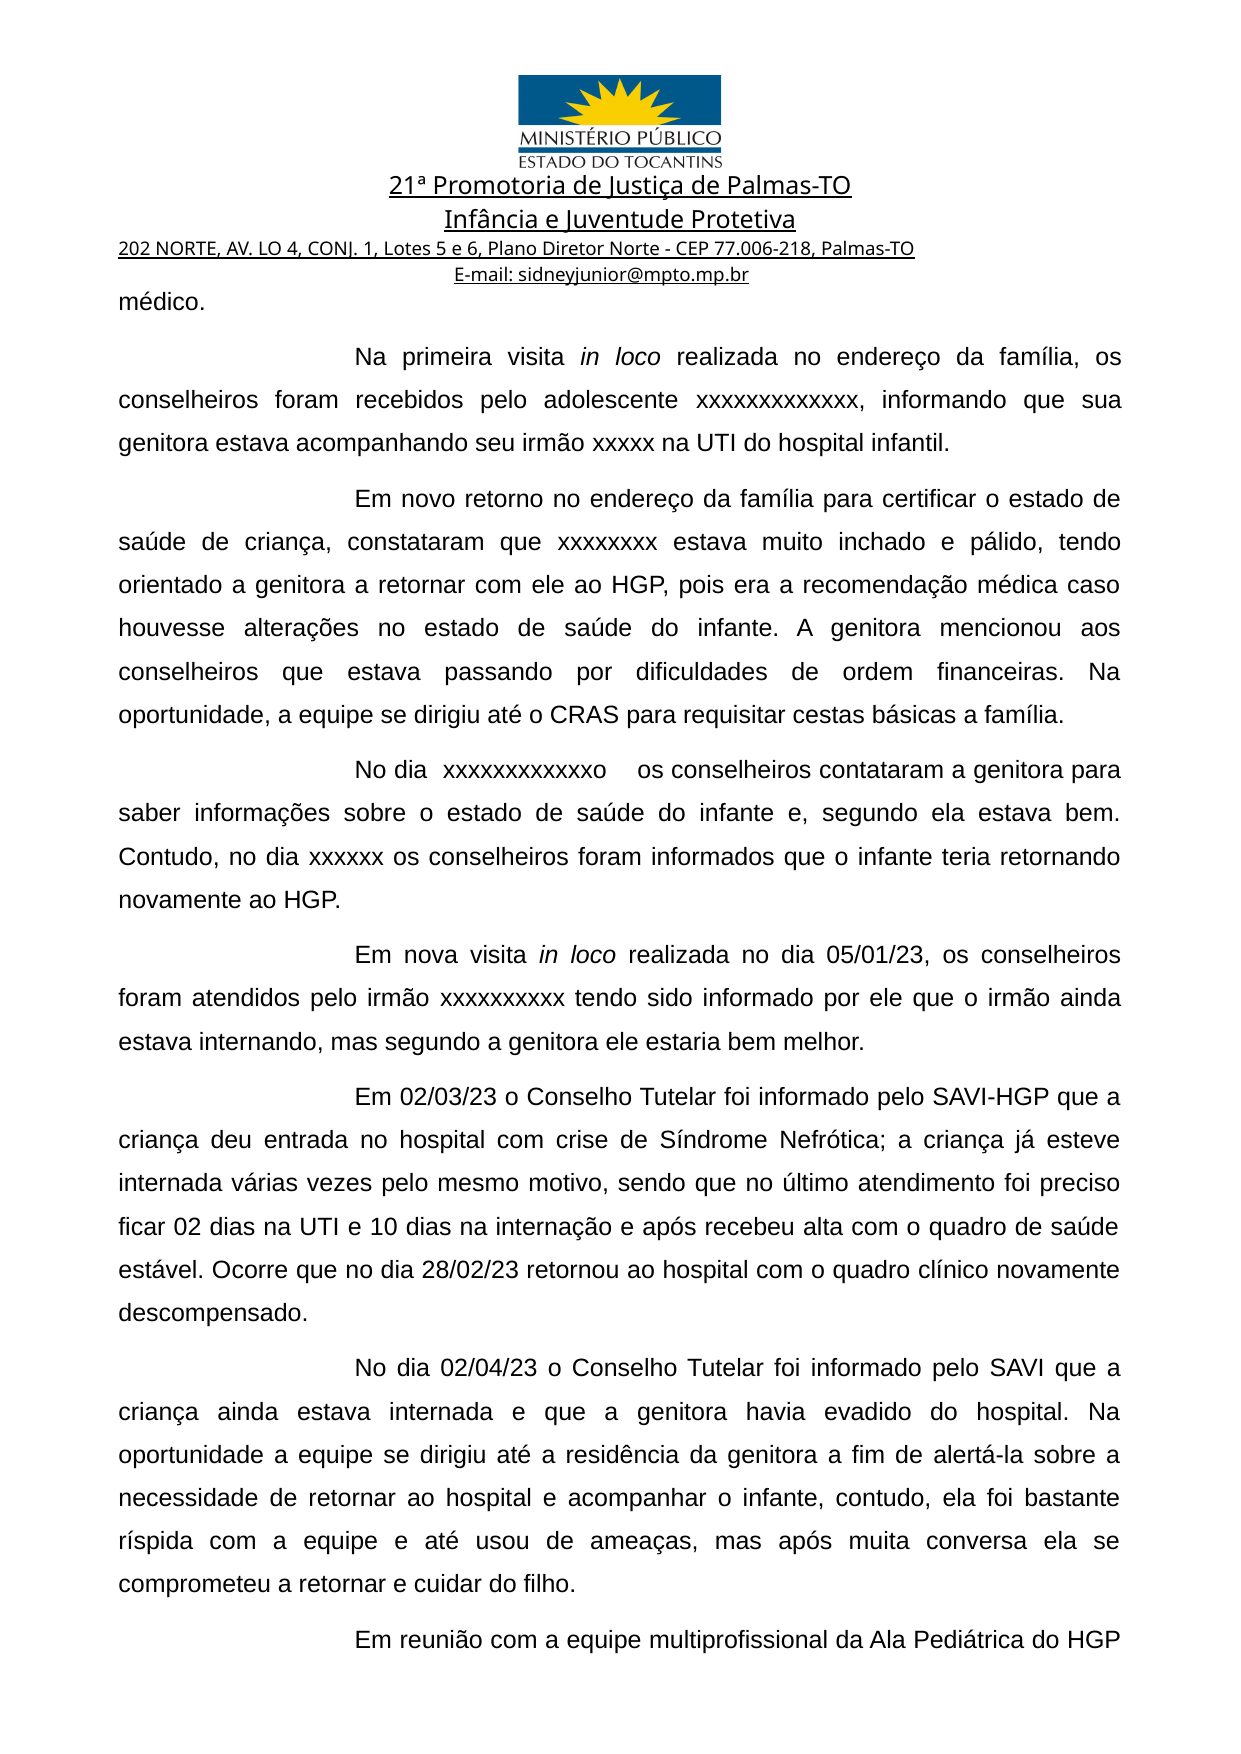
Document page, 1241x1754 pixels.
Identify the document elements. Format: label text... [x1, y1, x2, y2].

text No dia xxxxxxxxxxxxo os conselheiros contataram a genitora para saber informações sobre o estado de saúde do infante e, segundo ela estava bem. Contudo, no dia xxxxxx os conselheiros foram informados que o infante teria retornando novamente ao HGP. [118, 755, 1122, 913]
text Na primeira visita in loco realizada no endereço da família, os conselheiros foram recebidos pelo adolescente xxxxxxxxxxxxx, informando que sua genitora estava acompanhando seu irmão xxxxx na UTI do hospital infantil. [118, 342, 1122, 457]
text No dia 02/04/23 o Conselho Tutelar foi informado pelo SAVI que a criança ainda estava internada e que a genitora havia evadido do hospital. Na oportunidade a equipe se dirigiu até a residência da genitora a fim de alertá-la sobre a necessidade de retornar ao hospital e acompanhar o infante, contudo, ela foi bastante ríspida com a equipe e até usou de ameaças, mas após muita conversa ela se comprometeu a retornar e cuidar do filho. [118, 1353, 1122, 1598]
text Em nova visita in loco realizada no dia 05/01/23, os conselheiros foram atendidos pelo irmão xxxxxxxxxx tendo sido informado por ele que o irmão ainda estava internando, mas segundo a genitora ele estaria bem melhor. [118, 940, 1122, 1055]
text Em reunião com a equipe multiprofissional da Ala Pediátrica do HGP [118, 1624, 1122, 1653]
text Em novo retorno no endereço da família para certificar o estado de saúde de criança, constataram que xxxxxxxx estava muito inchado e pálido, tendo orientado a genitora a retornar com ele ao HGP, pois era a recomendação médica caso houvesse alterações no estado de saúde do infante. A genitora mencionou aos conselheiros que estava passando por dificuldades de ordem financeiras. Na oportunidade, a equipe se dirigiu até o CRAS para requisitar cestas básicas a família. [118, 484, 1122, 728]
text médico. [118, 286, 1122, 315]
picture [518, 75, 722, 168]
text Em 02/03/23 o Conselho Tutelar foi informado pelo SAVI-HGP que a criança deu entrada no hospital com crise de Síndrome Nefrótica; a criança já esteve internada várias vezes pelo mesmo motivo, sendo que no último atendimento foi preciso ficar 02 dias na UTI e 10 dias na internação e após recebeu alta com o quadro de saúde estável. Ocorre que no dia 28/02/23 retornou ao hospital com o quadro clínico novamente descompensado. [118, 1082, 1122, 1326]
